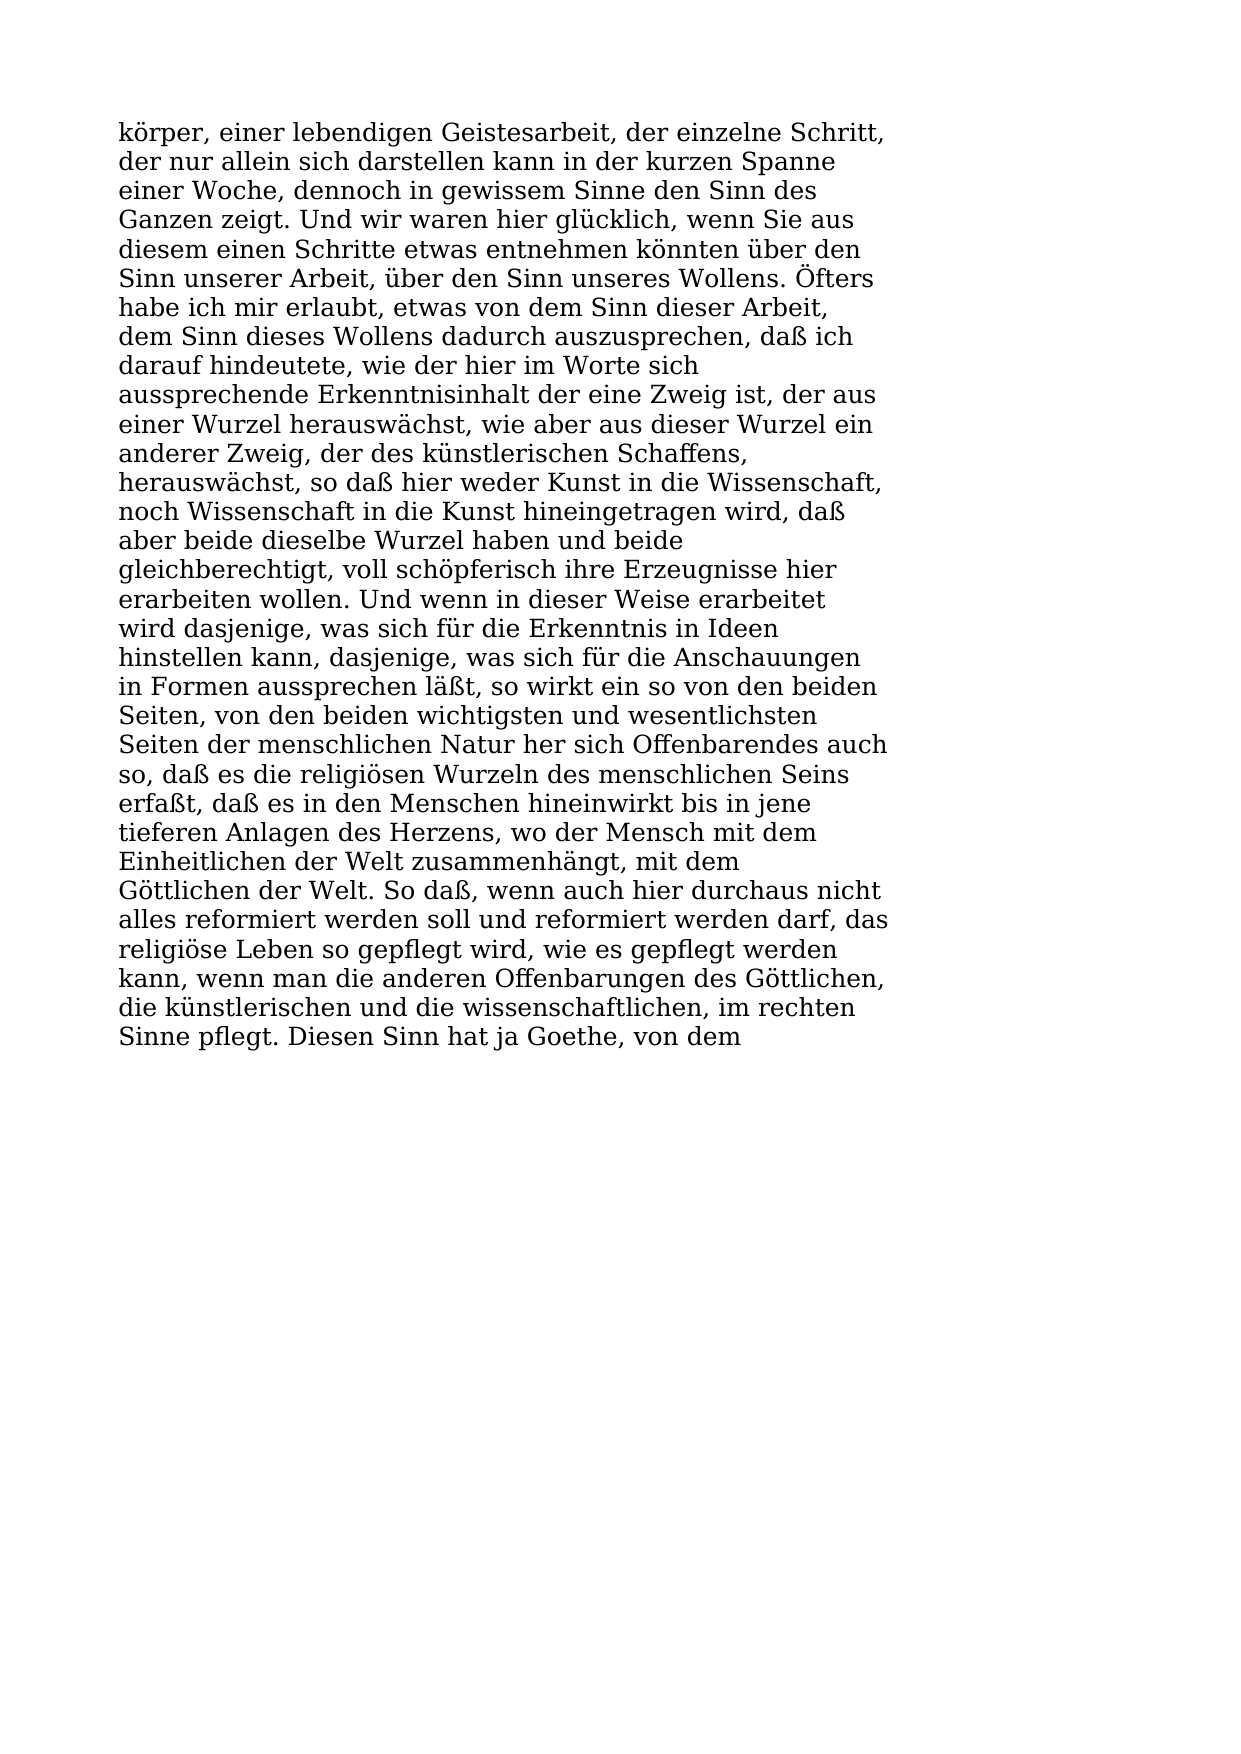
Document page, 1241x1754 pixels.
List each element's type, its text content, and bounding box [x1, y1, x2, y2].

text alles reformiert werden soll und reformiert werden darf, das [118, 906, 1122, 935]
text darauf hindeutete, wie der hier im Worte sich [118, 351, 1122, 381]
text der nur allein sich darstellen kann in der kurzen Spanne [118, 147, 1122, 176]
text einer Wurzel herauswächst, wie aber aus dieser Wurzel ein [118, 410, 1122, 439]
text Seiten, von den beiden wichtigsten und wesentlichsten [118, 701, 1122, 731]
text dem Sinn dieses Wollens dadurch auszusprechen, daß ich [118, 322, 1122, 351]
text religiöse Leben so gepflegt wird, wie es gepflegt werden [118, 935, 1122, 964]
text Göttlichen der Welt. So daß, wenn auch hier durchaus nicht [118, 876, 1122, 906]
text Sinn unserer Arbeit, über den Sinn unseres Wollens. Öfters [118, 264, 1122, 293]
text erarbeiten wollen. Und wenn in dieser Weise erarbeitet [118, 585, 1122, 614]
text anderer Zweig, der des künstlerischen Schaffens, [118, 439, 1122, 468]
text kann, wenn man die anderen Offenbarungen des Göttlichen, [118, 964, 1122, 993]
text erfaßt, daß es in den Menschen hineinwirkt bis in jene [118, 789, 1122, 818]
text in Formen aussprechen läßt, so wirkt ein so von den beiden [118, 672, 1122, 701]
text herauswächst, so daß hier weder Kunst in die Wissenschaft, [118, 468, 1122, 497]
text Einheitlichen der Welt zusammenhängt, mit dem [118, 847, 1122, 876]
text körper, einer lebendigen Geistesarbeit, der einzelne Schritt, [118, 118, 1122, 147]
text aussprechende Erkenntnisinhalt der eine Zweig ist, der aus [118, 381, 1122, 410]
text Ganzen zeigt. Und wir waren hier glücklich, wenn Sie aus [118, 206, 1122, 235]
text habe ich mir erlaubt, etwas von dem Sinn dieser Arbeit, [118, 293, 1122, 322]
text wird dasjenige, was sich für die Erkenntnis in Ideen [118, 614, 1122, 643]
text einer Woche, dennoch in gewissem Sinne den Sinn des [118, 176, 1122, 206]
text noch Wissenschaft in die Kunst hineingetragen wird, daß [118, 497, 1122, 526]
text gleichberechtigt, voll schöpferisch ihre Erzeugnisse hier [118, 556, 1122, 585]
text die künstlerischen und die wissenschaftlichen, im rechten [118, 993, 1122, 1022]
text hinstellen kann, dasjenige, was sich für die Anschauungen [118, 643, 1122, 672]
text aber beide dieselbe Wurzel haben und beide [118, 526, 1122, 556]
text so, daß es die religiösen Wurzeln des menschlichen Seins [118, 760, 1122, 789]
text tieferen Anlagen des Herzens, wo der Mensch mit dem [118, 818, 1122, 847]
text Sinne pflegt. Diesen Sinn hat ja Goethe, von dem [118, 1022, 1122, 1051]
text diesem einen Schritte etwas entnehmen könnten über den [118, 235, 1122, 264]
text Seiten der menschlichen Natur her sich Offenbarendes auch [118, 731, 1122, 760]
